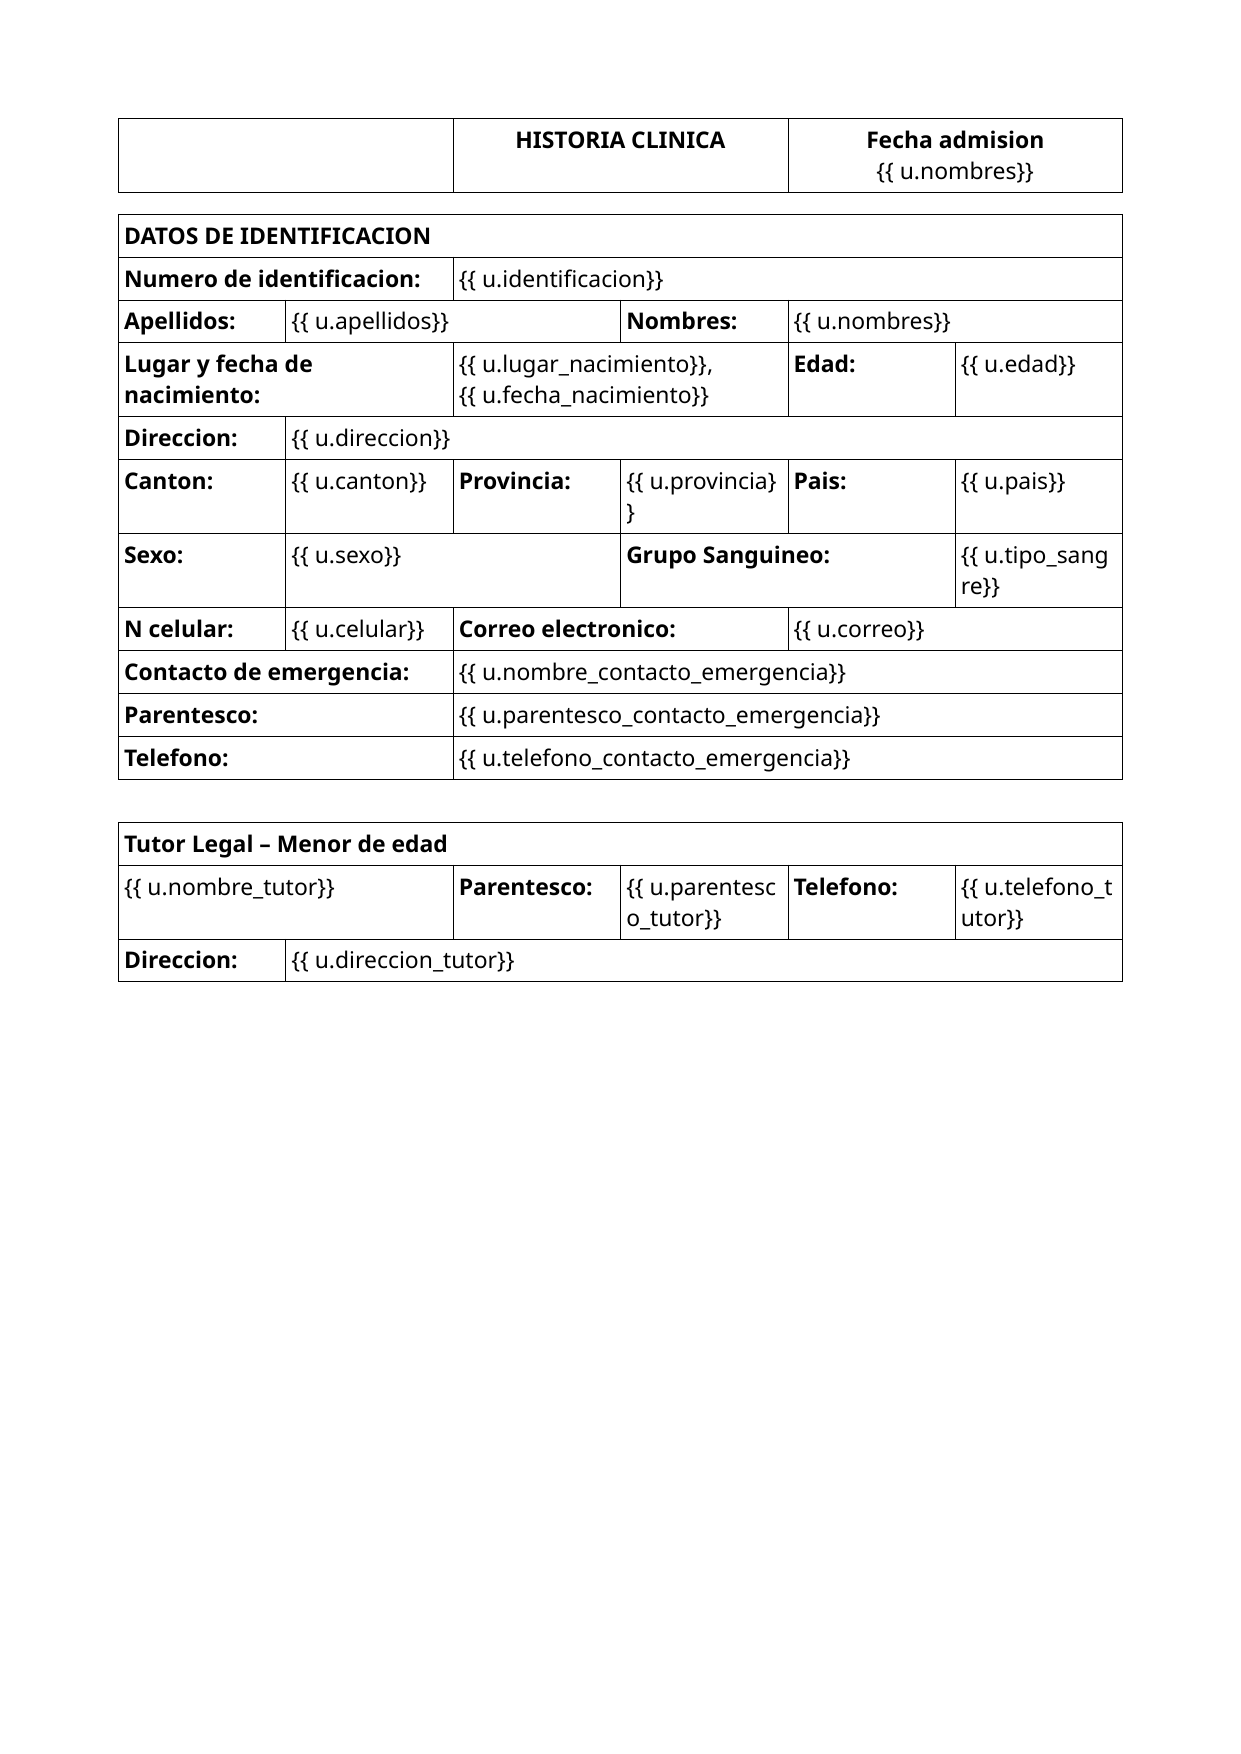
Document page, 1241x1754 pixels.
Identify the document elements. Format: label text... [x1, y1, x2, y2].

table_cell Telefono: [789, 866, 955, 939]
table_header Tutor Legal – Menor de edad [119, 823, 1122, 864]
table_header Fecha admision {{ u.nombres}} [789, 119, 1122, 192]
table_cell {{ u.telefono_tutor}} [956, 866, 1122, 939]
table_cell Provincia: [454, 460, 620, 533]
table_cell {{ u.parentesco_contacto_emergencia}} [454, 694, 1122, 736]
table_cell {{ u.apellidos}} [286, 301, 620, 342]
table_cell {{ u.canton}} [286, 460, 453, 533]
table_cell Correo electronico: [454, 608, 788, 650]
table_cell Direccion: [119, 417, 285, 459]
table_header DATOS DE IDENTIFICACION [119, 215, 1122, 257]
table_cell {{ u.tipo_sangre}} [956, 534, 1122, 607]
table_cell {{ u.parentesco_tutor}} [621, 866, 788, 939]
table_cell {{ u.telefono_contacto_emergencia}} [454, 737, 1122, 778]
table_cell Parentesco: [454, 866, 620, 939]
table_cell {{ u.correo}} [789, 608, 1122, 650]
table_cell {{ u.lugar_nacimiento}}, {{ u.fecha_nacimiento}} [454, 343, 788, 416]
table_cell Grupo Sanguineo: [621, 534, 955, 607]
table_cell Direccion: [119, 940, 285, 981]
table_cell Apellidos: [119, 301, 285, 342]
table_cell Nombres: [621, 301, 788, 342]
table_cell N celular: [119, 608, 285, 650]
table_cell {{ u.celular}} [286, 608, 453, 650]
table_cell Parentesco: [119, 694, 453, 736]
table_header [119, 119, 453, 192]
table_cell {{ u.nombres}} [789, 301, 1122, 342]
table_cell Contacto de emergencia: [119, 651, 453, 693]
table_cell Pais: [789, 460, 955, 533]
table_cell {{ u.nombre_tutor}} [119, 866, 453, 939]
table_cell {{ u.nombre_contacto_emergencia}} [454, 651, 1122, 693]
table_cell {{ u.identificacion}} [454, 258, 1122, 299]
table_cell {{ u.direccion}} [286, 417, 1122, 459]
table_cell {{ u.pais}} [956, 460, 1122, 533]
table_header HISTORIA CLINICA [454, 119, 788, 192]
table_cell {{ u.sexo}} [286, 534, 620, 607]
table_cell {{ u.direccion_tutor}} [286, 940, 1122, 981]
table_cell Edad: [789, 343, 955, 416]
table_cell Canton: [119, 460, 285, 533]
table_cell {{ u.provincia}} [621, 460, 788, 533]
table_cell {{ u.edad}} [956, 343, 1122, 416]
table_cell Numero de identificacion: [119, 258, 453, 299]
table_cell Lugar y fecha de nacimiento: [119, 343, 453, 416]
table_cell Sexo: [119, 534, 285, 607]
table_cell Telefono: [119, 737, 453, 778]
